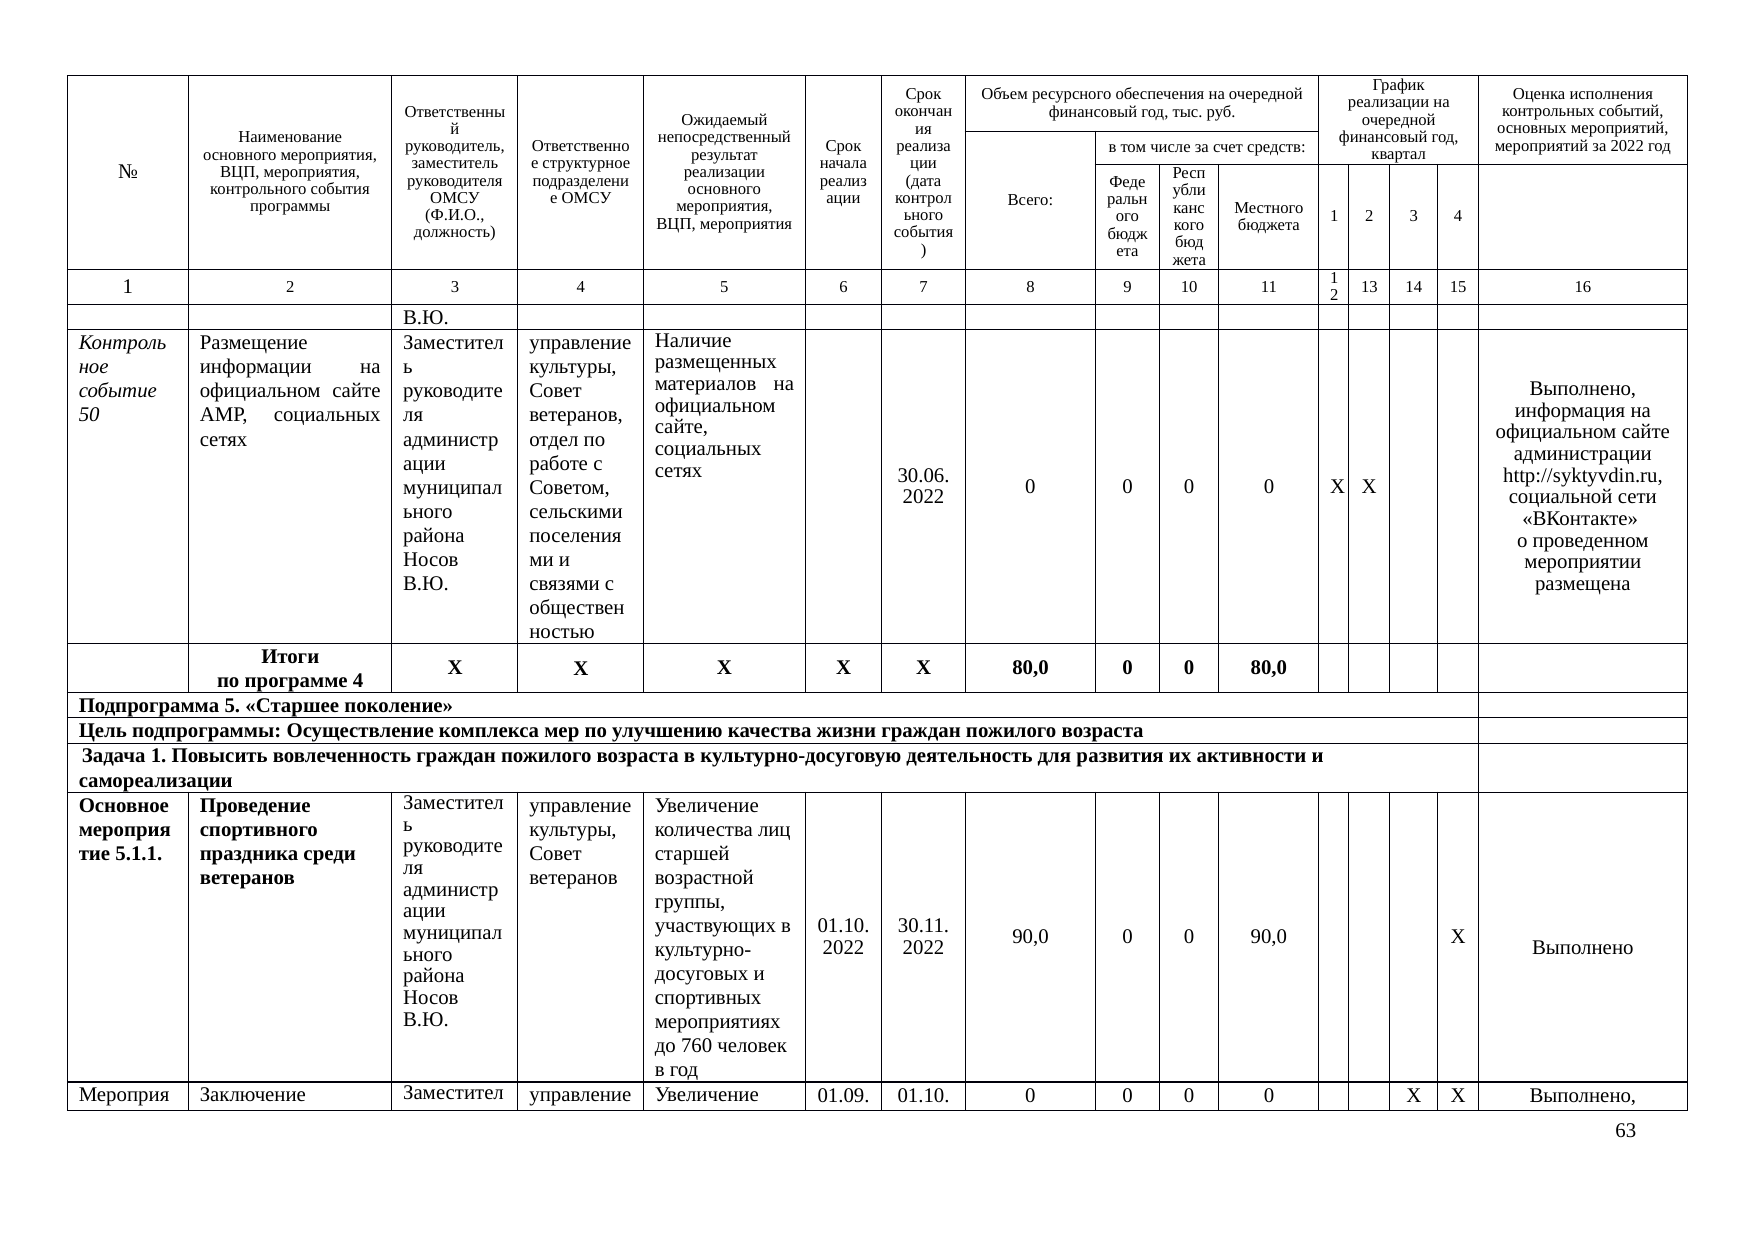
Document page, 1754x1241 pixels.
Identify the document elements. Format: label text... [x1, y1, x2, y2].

table_cell 13 [1349, 270, 1389, 304]
table_cell [1390, 330, 1437, 643]
table_header № [68, 76, 188, 268]
table_cell Наличие размещенных материалов на официальном сайте, социальных сетях [644, 330, 805, 643]
table_cell 9 [1096, 270, 1159, 304]
table_cell [1349, 644, 1389, 692]
table_cell [1390, 305, 1437, 329]
table_cell 0 [1219, 330, 1318, 643]
table_cell 2 [189, 270, 391, 304]
table_cell 11 [1219, 270, 1318, 304]
table_header Ожидаемый непосредственный результат реализации основного мероприятия, ВЦП, мероприятия [644, 76, 805, 268]
table_header Срок окончания реализации (дата контрольного события) [882, 76, 965, 268]
table_cell Х [1438, 1083, 1478, 1110]
table_cell 16 [1479, 270, 1687, 304]
table_cell управление [518, 1083, 643, 1110]
table_cell 3 [392, 270, 517, 304]
table_cell 1 [68, 270, 188, 304]
table_cell Подпрограмма 5. «Старшее поколение» [68, 693, 1478, 717]
table_cell [1160, 305, 1218, 329]
table_cell 0 [1160, 793, 1218, 1081]
table_cell 0 [966, 1083, 1095, 1110]
table_cell Х [1349, 330, 1389, 643]
table_header Ответственный руководитель, заместитель руководителя ОМСУ (Ф.И.О., должность) [392, 76, 517, 268]
table_cell 7 [882, 270, 965, 304]
table_cell [644, 305, 805, 329]
table_cell 14 [1390, 270, 1437, 304]
table_cell [1479, 744, 1687, 792]
table_cell Федерального бюджета [1096, 165, 1159, 268]
table_cell [1319, 644, 1348, 692]
table_cell [1479, 305, 1687, 329]
table_cell [189, 305, 391, 329]
table_cell Контрольное событие 50 [68, 330, 188, 643]
table_cell 4 [518, 270, 643, 304]
table_cell [518, 305, 643, 329]
table_cell 0 [1096, 644, 1159, 692]
table_cell 1 [1319, 165, 1348, 268]
table_cell 0 [1160, 330, 1218, 643]
table_cell 15 [1438, 270, 1478, 304]
table_cell в том числе за счет средств: [1096, 132, 1318, 164]
table_cell 2 [1349, 165, 1389, 268]
table_cell Мероприя [68, 1083, 188, 1110]
table_cell [966, 305, 1095, 329]
table_cell 3 [1390, 165, 1437, 268]
table_cell [1438, 330, 1478, 643]
table_cell Увеличение количества лиц старшей возрастной группы, участвующих в культурно-досуговых и спортивных мероприятиях до 760 человек в год [644, 793, 805, 1081]
table_cell 01.10. [882, 1083, 965, 1110]
table_cell В.Ю. [392, 305, 517, 329]
table_cell управление культуры, Совет ветеранов, отдел по работе с Советом, сельскими поселениями и связями с общественностью [518, 330, 643, 643]
table_cell Х [806, 644, 881, 692]
table_cell [882, 305, 965, 329]
table_cell [1349, 1083, 1389, 1110]
table_cell Итоги по программе 4 [189, 644, 391, 692]
table_header График реализации на очередной финансовый год, квартал [1319, 76, 1478, 164]
table_cell [806, 330, 881, 643]
table_cell 0 [1096, 1083, 1159, 1110]
table_cell [1319, 793, 1348, 1081]
table_header Срок начала реализации [806, 76, 881, 268]
table_cell 10 [1160, 270, 1218, 304]
table_cell [1479, 693, 1687, 717]
table_cell [1096, 305, 1159, 329]
table_cell 30.06.2022 [882, 330, 965, 643]
table_cell Выполнено, [1479, 1083, 1687, 1110]
table_cell Цель подпрограммы: Осуществление комплекса мер по улучшению качества жизни граждан пожилого возраста [68, 718, 1478, 742]
table_cell [1319, 1083, 1348, 1110]
table_cell 0 [1219, 1083, 1318, 1110]
table_cell [1390, 793, 1437, 1081]
table_cell Заместитель руководителя администрации муниципального района Носов В.Ю. [392, 330, 517, 643]
table_cell Х [1319, 330, 1348, 643]
table_cell Х [392, 644, 517, 692]
table_cell 5 [644, 270, 805, 304]
table_cell [806, 305, 881, 329]
table_cell 0 [1096, 793, 1159, 1081]
table_cell Заместител [392, 1083, 517, 1110]
table_cell Проведение спортивного праздника среди ветеранов [189, 793, 391, 1081]
table_cell Размещение информации на официальном сайте АМР, социальных сетях [189, 330, 391, 643]
table_cell [68, 644, 188, 692]
table_cell Основное мероприятие 5.1.1. [68, 793, 188, 1081]
table_cell [1349, 793, 1389, 1081]
table_cell 0 [1160, 644, 1218, 692]
table_cell Увеличение [644, 1083, 805, 1110]
table_cell [1479, 718, 1687, 742]
table_cell 6 [806, 270, 881, 304]
table_cell 30.11. 2022 [882, 793, 965, 1081]
table_cell управление культуры, Совет ветеранов [518, 793, 643, 1081]
table_cell 01.09. [806, 1083, 881, 1110]
table_cell 80,0 [1219, 644, 1318, 692]
table_cell 4 [1438, 165, 1478, 268]
table_header Оценка исполнения контрольных событий, основных мероприятий, мероприятий за 2022 год [1479, 76, 1687, 164]
table_cell Местного бюджета [1219, 165, 1318, 268]
table_cell [1219, 305, 1318, 329]
table_cell 90,0 [966, 793, 1095, 1081]
table_header Наименование основного мероприятия, ВЦП, мероприятия, контрольного события программы [189, 76, 391, 268]
table_cell [1438, 305, 1478, 329]
table_cell [1390, 644, 1437, 692]
table_header Ответственное структурное подразделение ОМСУ [518, 76, 643, 268]
table_cell Х [882, 644, 965, 692]
table_cell Х [518, 644, 643, 692]
table_cell Республиканского бюджета [1160, 165, 1218, 268]
table_cell Выполнено [1479, 793, 1687, 1081]
table_cell Выполнено, информация на официальном сайте администрации http://syktyvdin.ru, социальной сети «ВКонтакте» о проведенном мероприятии размещена [1479, 330, 1687, 643]
table_cell [1479, 165, 1687, 268]
table_cell 90,0 [1219, 793, 1318, 1081]
table_cell 0 [966, 330, 1095, 643]
table_cell 01.10. 2022 [806, 793, 881, 1081]
table_cell Задача 1. Повысить вовлеченность граждан пожилого возраста в культурно-досуговую деятельность для развития их активности и самореализации [68, 744, 1478, 792]
table_cell 80,0 [966, 644, 1095, 692]
table_cell [1438, 644, 1478, 692]
table_cell 8 [966, 270, 1095, 304]
table_cell 12 [1319, 270, 1348, 304]
table_cell [1479, 644, 1687, 692]
table_cell Заключение [189, 1083, 391, 1110]
table_cell [1349, 305, 1389, 329]
table_cell Всего: [966, 132, 1095, 268]
table_cell Х [1438, 793, 1478, 1081]
table_cell [1319, 305, 1348, 329]
table_cell 0 [1096, 330, 1159, 643]
table_cell Заместитель руководителя администрации муниципального района Носов В.Ю. [392, 793, 517, 1081]
table_cell Х [1390, 1083, 1437, 1110]
table_cell Х [644, 644, 805, 692]
table_cell [68, 305, 188, 329]
table_header Объем ресурсного обеспечения на очередной финансовый год, тыс. руб. [966, 76, 1318, 131]
table_cell 0 [1160, 1083, 1218, 1110]
